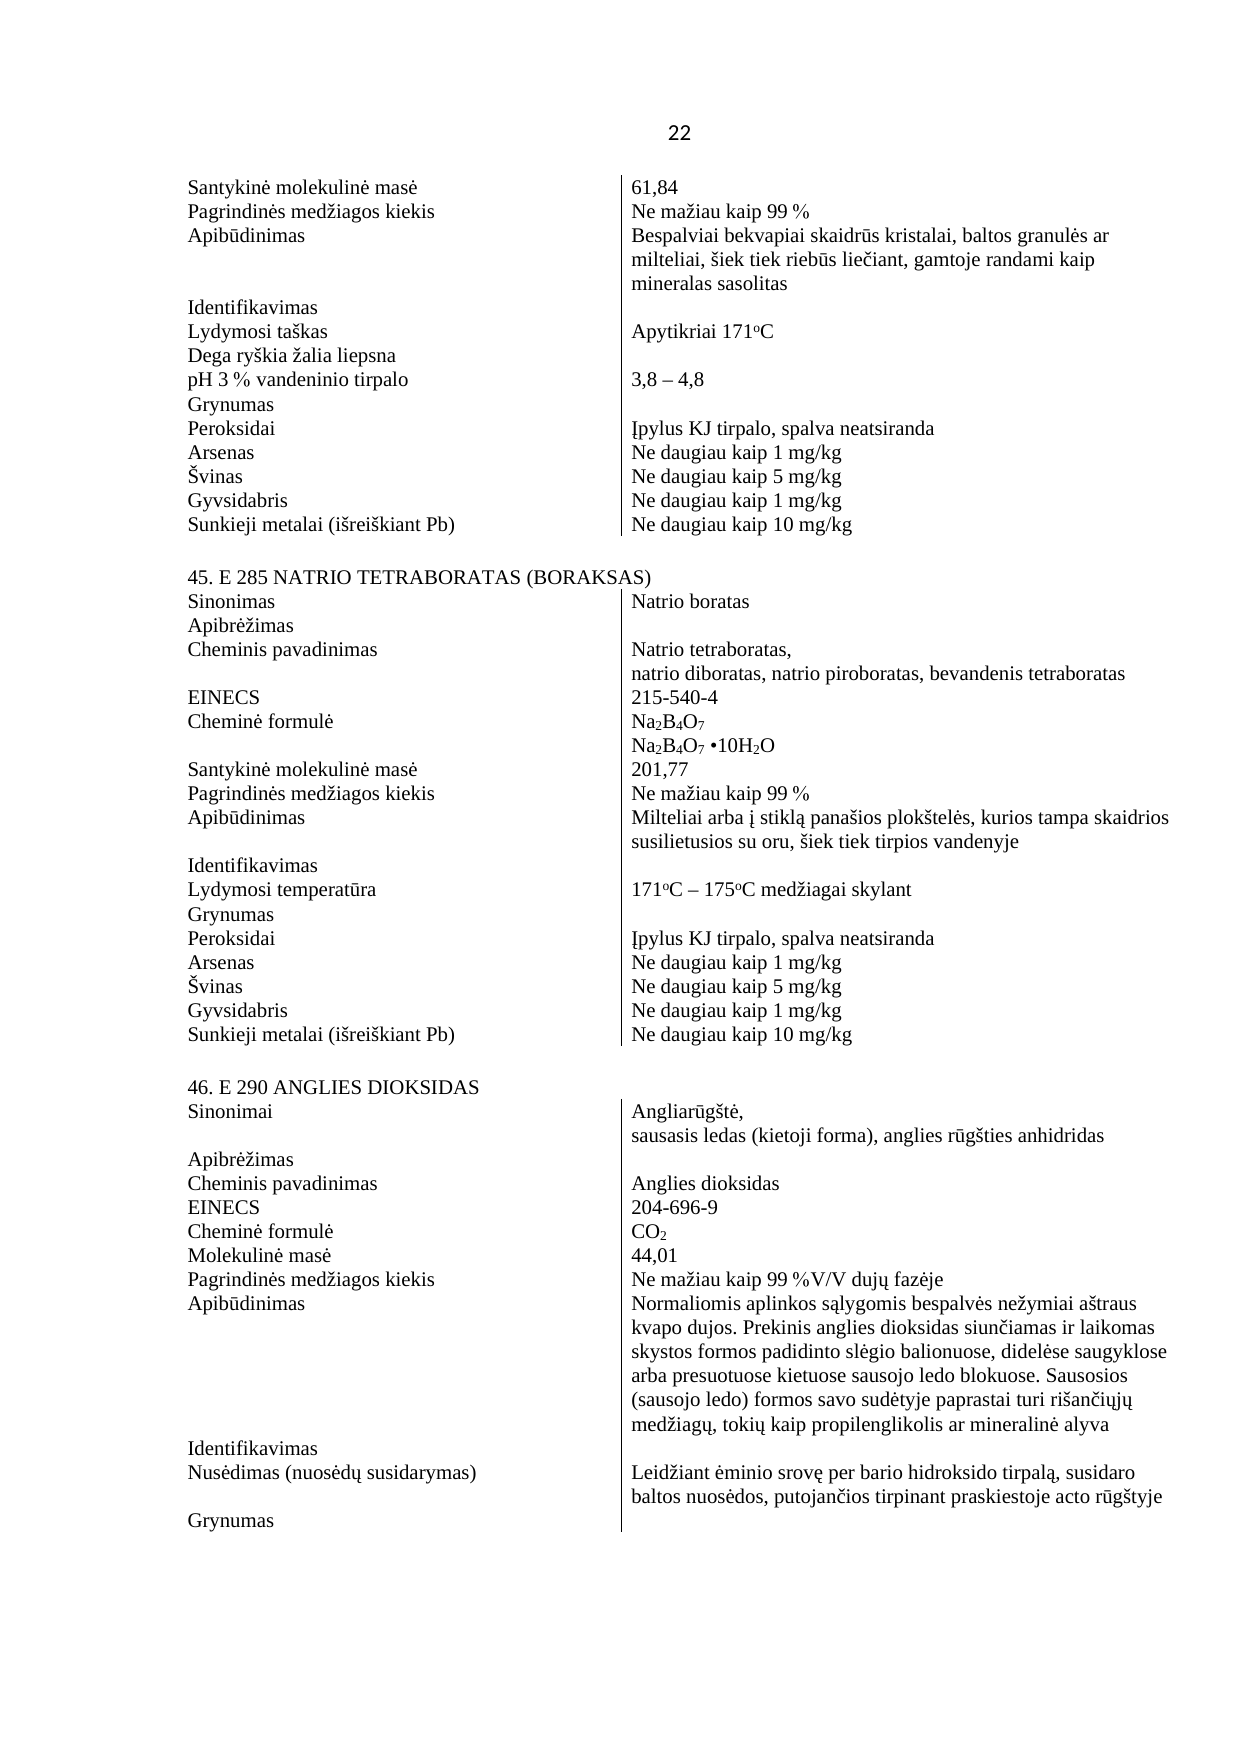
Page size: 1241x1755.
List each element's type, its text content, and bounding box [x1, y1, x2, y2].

table_header 46. E 290 ANGLIES DIOKSIDAS [177, 1075, 1181, 1099]
table_cell Santykinė molekulinė masė [177, 175, 621, 199]
table_cell Pagrindinės medžiagos kiekis [177, 781, 621, 805]
table_cell [622, 901, 1181, 926]
table_cell Na2B4O7 Na2B4O7 •10H2O [622, 709, 1181, 757]
table_cell Cheminė formulė [177, 709, 621, 757]
table_cell pH 3  vandeninio tirpalo [177, 368, 621, 391]
table_cell Arsenas [177, 950, 621, 974]
table_cell Natrio tetraboratas, natrio diboratas, natrio piroboratas, bevandenis tetraboratas [622, 637, 1181, 685]
table_cell Identifikavimas [177, 853, 621, 877]
table_cell EINECS [177, 1195, 621, 1219]
table_cell Apibrėžimas [177, 1147, 621, 1171]
table_cell 61,84 [622, 175, 1181, 199]
table_cell Identifikavimas [177, 295, 621, 319]
table_cell 201,77 [622, 757, 1181, 781]
table_cell Santykinė molekulinė masė [177, 757, 621, 781]
table_cell Arsenas [177, 440, 621, 464]
table_cell [622, 391, 1181, 416]
table_cell Ne mažiau kaip 99 V/V dujų fazėje [622, 1267, 1181, 1291]
table_cell Dega ryškia žalia liepsna [177, 343, 621, 367]
table_cell Sunkieji metalai (išreiškiant Pb) [177, 1022, 621, 1046]
table_cell Apibrėžimas [177, 613, 621, 637]
table_cell Gyvsidabris [177, 488, 621, 512]
table_cell [622, 853, 1181, 877]
table_cell Sunkieji metalai (išreiškiant Pb) [177, 512, 621, 536]
table_cell [622, 343, 1181, 367]
table_cell [622, 295, 1181, 319]
table_cell Pagrindinės medžiagos kiekis [177, 199, 621, 223]
table_cell Įpylus KJ tirpalo, spalva neatsiranda [622, 926, 1181, 949]
table_cell Ne daugiau kaip 5 mg/kg [622, 974, 1181, 998]
table_cell Cheminis pavadinimas [177, 637, 621, 685]
table_cell Cheminė formulė [177, 1219, 621, 1243]
table_cell Anglies dioksidas [622, 1171, 1181, 1195]
table_cell Ne daugiau kaip 10 mg/kg [622, 1022, 1181, 1046]
table_cell Ne daugiau kaip 1 mg/kg [622, 998, 1181, 1022]
table_cell Normaliomis aplinkos sąlygomis bespalvės nežymiai aštraus kvapo dujos. Prekinis anglies dioksidas siunčiamas ir laikomas skystos formos padidinto slėgio balionuose, didelėse saugyklose arba presuotuose kietuose sausojo ledo blokuose. Sausosios (sausojo ledo) formos savo sudėtyje paprastai turi rišančiųjų medžiagų, tokių kaip propilenglikolis ar mineralinė alyva [622, 1291, 1181, 1436]
table_cell Bespalviai bekvapiai skaidrūs kristalai, baltos granulės ar milteliai, šiek tiek riebūs liečiant, gamtoje randami kaip mineralas sasolitas [622, 223, 1181, 295]
table_cell Angliarūgštė, sausasis ledas (kietoji forma), anglies rūgšties anhidridas [622, 1099, 1181, 1147]
table_cell Peroksidai [177, 926, 621, 949]
table_cell Ne mažiau kaip 99  [622, 781, 1181, 805]
table_cell Gyvsidabris [177, 998, 621, 1022]
table_cell 44,01 [622, 1243, 1181, 1267]
table_cell [622, 1436, 1181, 1459]
table_cell 215-540-4 [622, 685, 1181, 709]
table_cell Sinonimai [177, 1099, 621, 1147]
table_cell Nusėdimas (nuosėdų susidarymas) [177, 1460, 621, 1508]
table_cell [622, 613, 1181, 637]
table_cell [622, 1147, 1181, 1171]
table_cell Pagrindinės medžiagos kiekis [177, 1267, 621, 1291]
table_cell Sinonimas [177, 589, 621, 613]
table_cell Lydymosi taškas [177, 319, 621, 343]
table_cell Apytikriai 171oC [622, 319, 1181, 343]
table_cell Lydymosi temperatūra [177, 878, 621, 901]
table_cell Ne daugiau kaip 1 mg/kg [622, 488, 1181, 512]
table_cell Grynumas [177, 1508, 621, 1532]
table_cell 3,8 – 4,8 [622, 368, 1181, 391]
table_cell Ne daugiau kaip 1 mg/kg [622, 440, 1181, 464]
table_cell Švinas [177, 974, 621, 998]
table_cell 171oC – 175oC medžiagai skylant [622, 878, 1181, 901]
table_cell 204-696-9 [622, 1195, 1181, 1219]
table_cell EINECS [177, 685, 621, 709]
table_cell Grynumas [177, 901, 621, 926]
table_cell Molekulinė masė [177, 1243, 621, 1267]
table_cell Švinas [177, 464, 621, 488]
table_cell Apibūdinimas [177, 223, 621, 295]
table_header 45. E 285 NATRIO TETRABORATAS (BORAKSAS) [177, 565, 1181, 589]
table_cell Ne daugiau kaip 10 mg/kg [622, 512, 1181, 536]
table_cell Cheminis pavadinimas [177, 1171, 621, 1195]
table_cell Grynumas [177, 391, 621, 416]
table_cell Ne daugiau kaip 5 mg/kg [622, 464, 1181, 488]
table_cell Įpylus KJ tirpalo, spalva neatsiranda [622, 416, 1181, 439]
table_cell Identifikavimas [177, 1436, 621, 1459]
table_cell Leidžiant ėminio srovę per bario hidroksido tirpalą, susidaro baltos nuosėdos, putojančios tirpinant praskiestoje acto rūgštyje [622, 1460, 1181, 1508]
table_cell [622, 1508, 1181, 1532]
table_cell Apibūdinimas [177, 805, 621, 853]
table_cell Natrio boratas [622, 589, 1181, 613]
table_cell Ne mažiau kaip 99  [622, 199, 1181, 223]
table_cell Milteliai arba į stiklą panašios plokštelės, kurios tampa skaidrios susilietusios su oru, šiek tiek tirpios vandenyje [622, 805, 1181, 853]
table_cell Apibūdinimas [177, 1291, 621, 1436]
table_cell Peroksidai [177, 416, 621, 439]
table_cell CO2 [622, 1219, 1181, 1243]
table_cell Ne daugiau kaip 1 mg/kg [622, 950, 1181, 974]
